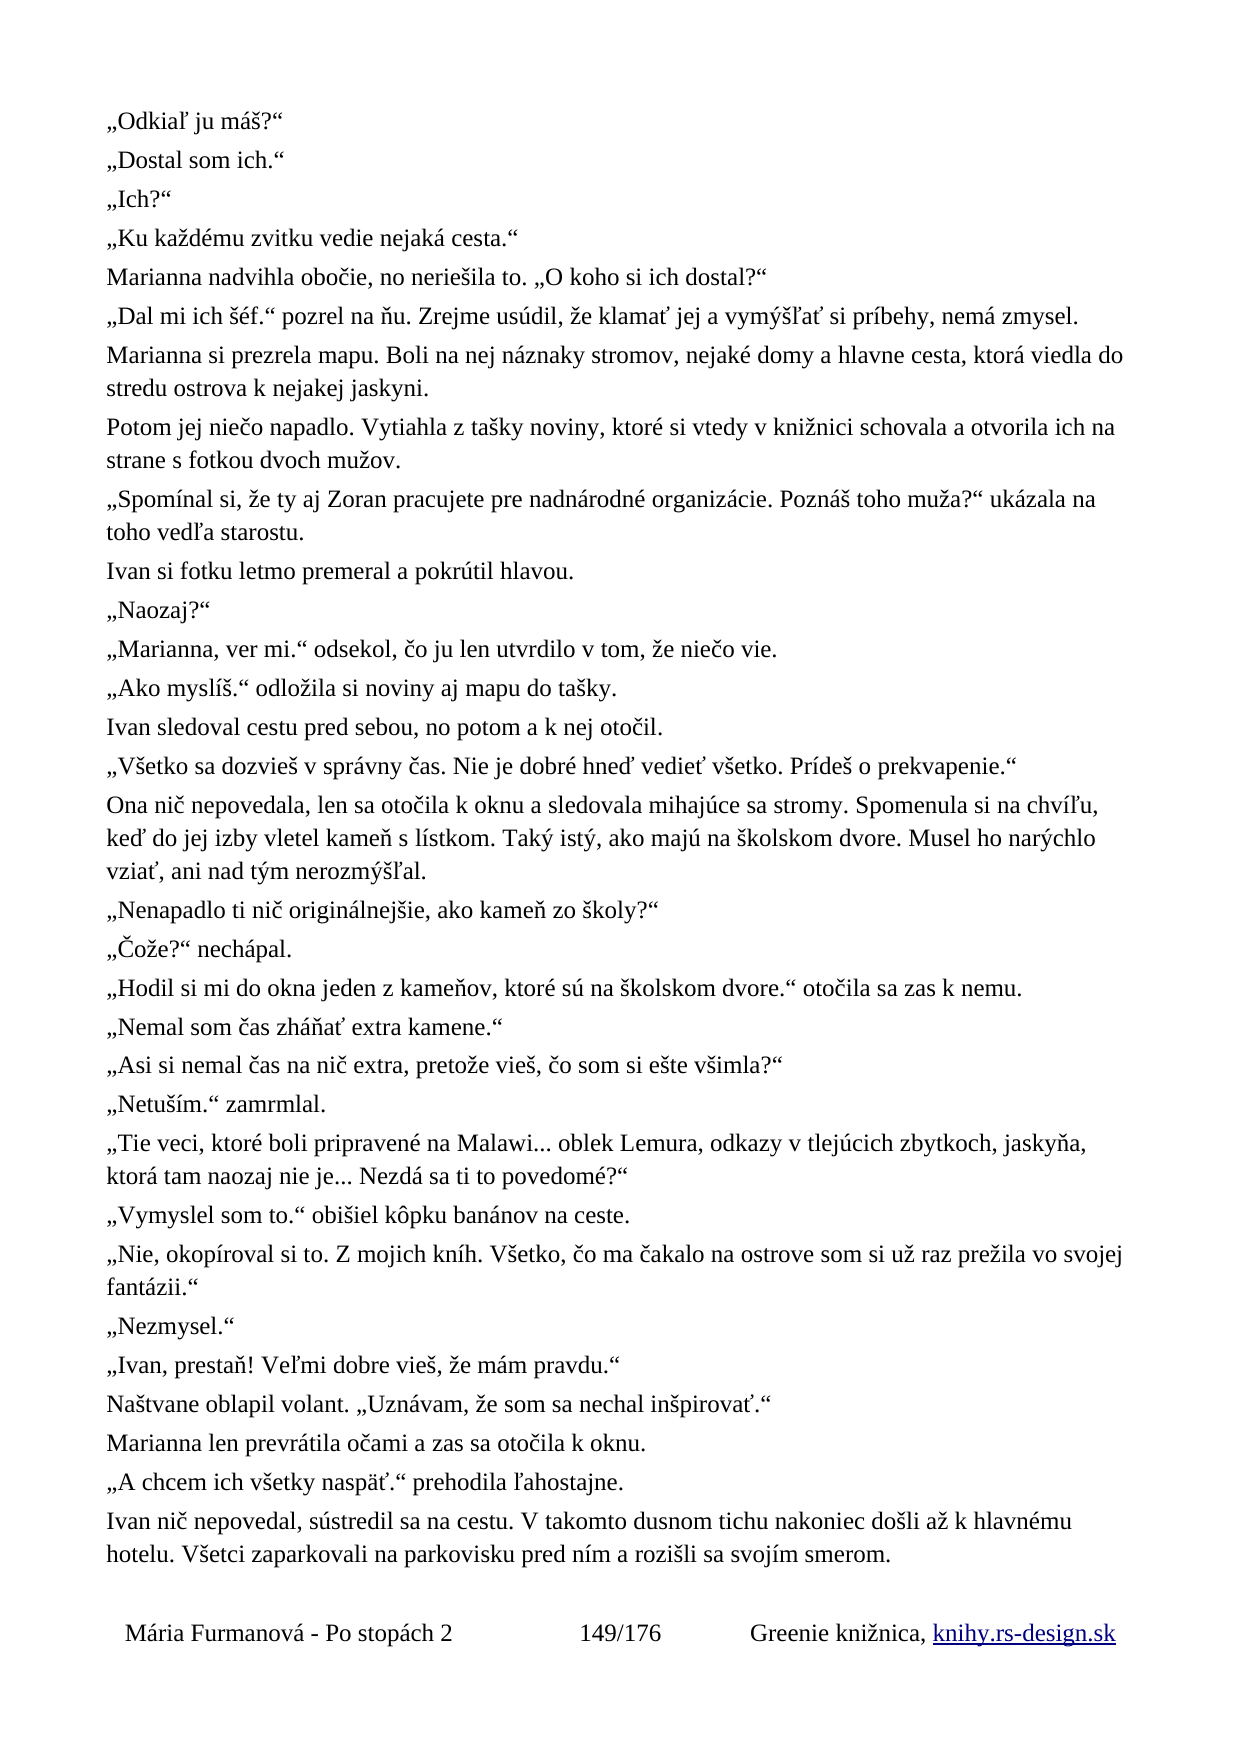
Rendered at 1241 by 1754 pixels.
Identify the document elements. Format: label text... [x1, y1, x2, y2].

text „Ku každému zvitku vedie nejaká cesta.“ [106, 223, 1134, 252]
text „Ako myslíš.“ odložila si noviny aj mapu do tašky. [106, 673, 1134, 702]
text Marianna len prevrátila očami a zas sa otočila k oknu. [106, 1428, 1134, 1457]
text „Odkiaľ ju máš?“ [106, 106, 1134, 135]
text „Marianna, ver mi.“ odsekol, čo ju len utvrdilo v tom, že niečo vie. [106, 634, 1134, 663]
text „A chcem ich všetky naspäť.“ prehodila ľahostajne. [106, 1467, 1134, 1496]
text Ivan si fotku letmo premeral a pokrútil hlavou. [106, 556, 1134, 585]
text „Čože?“ nechápal. [106, 934, 1134, 962]
text „Dostal som ich.“ [106, 145, 1134, 174]
text Marianna si prezrela mapu. Boli na nej náznaky stromov, nejaké domy a hlavne cesta, ktorá viedla do stredu ostrova k nejakej jaskyni. [106, 340, 1134, 402]
text „Asi si nemal čas na nič extra, pretože vieš, čo som si ešte všimla?“ [106, 1051, 1134, 1079]
text Ivan nič nepovedal, sústredil sa na cestu. V takomto dusnom tichu nakoniec došli až k hlavnému hotelu. Všetci zaparkovali na parkovisku pred ním a rozišli sa svojím smerom. [106, 1506, 1134, 1568]
text „Všetko sa dozvieš v správny čas. Nie je dobré hneď vedieť všetko. Prídeš o prekvapenie.“ [106, 751, 1134, 779]
text Naštvane oblapil volant. „Uznávam, že som sa nechal inšpirovať.“ [106, 1389, 1134, 1418]
text „Netuším.“ zamrmlal. [106, 1089, 1134, 1118]
text „Nenapadlo ti nič originálnejšie, ako kameň zo školy?“ [106, 895, 1134, 923]
text „Vymyslel som to.“ obišiel kôpku banánov na ceste. [106, 1200, 1134, 1229]
text „Dal mi ich šéf.“ pozrel na ňu. Zrejme usúdil, že klamať jej a vymýšľať si príbehy, nemá zmysel. [106, 301, 1134, 330]
text „Naozaj?“ [106, 595, 1134, 624]
text „Ich?“ [106, 184, 1134, 213]
text „Nezmysel.“ [106, 1311, 1134, 1340]
text Ivan sledoval cestu pred sebou, no potom a k nej otočil. [106, 712, 1134, 741]
text Marianna nadvihla obočie, no neriešila to. „O koho si ich dostal?“ [106, 262, 1134, 291]
text „Tie veci, ktoré boli pripravené na Malawi... oblek Lemura, odkazy v tlejúcich zbytkoch, jaskyňa, ktorá tam naozaj nie je... Nezdá sa ti to povedomé?“ [106, 1128, 1134, 1190]
text „Nemal som čas zháňať extra kamene.“ [106, 1012, 1134, 1040]
text Ona nič nepovedala, len sa otočila k oknu a sledovala mihajúce sa stromy. Spomenula si na chvíľu, keď do jej izby vletel kameň s lístkom. Taký istý, ako majú na školskom dvore. Musel ho narýchlo vziať, ani nad tým nerozmýšľal. [106, 790, 1134, 884]
text „Spomínal si, že ty aj Zoran pracujete pre nadnárodné organizácie. Poznáš toho muža?“ ukázala na toho vedľa starostu. [106, 484, 1134, 546]
text „Ivan, prestaň! Veľmi dobre vieš, že mám pravdu.“ [106, 1350, 1134, 1379]
text „Nie, okopíroval si to. Z mojich kníh. Všetko, čo ma čakalo na ostrove som si už raz prežila vo svojej fantázii.“ [106, 1239, 1134, 1301]
text „Hodil si mi do okna jeden z kameňov, ktoré sú na školskom dvore.“ otočila sa zas k nemu. [106, 973, 1134, 1001]
text Potom jej niečo napadlo. Vytiahla z tašky noviny, ktoré si vtedy v knižnici schovala a otvorila ich na strane s fotkou dvoch mužov. [106, 412, 1134, 474]
